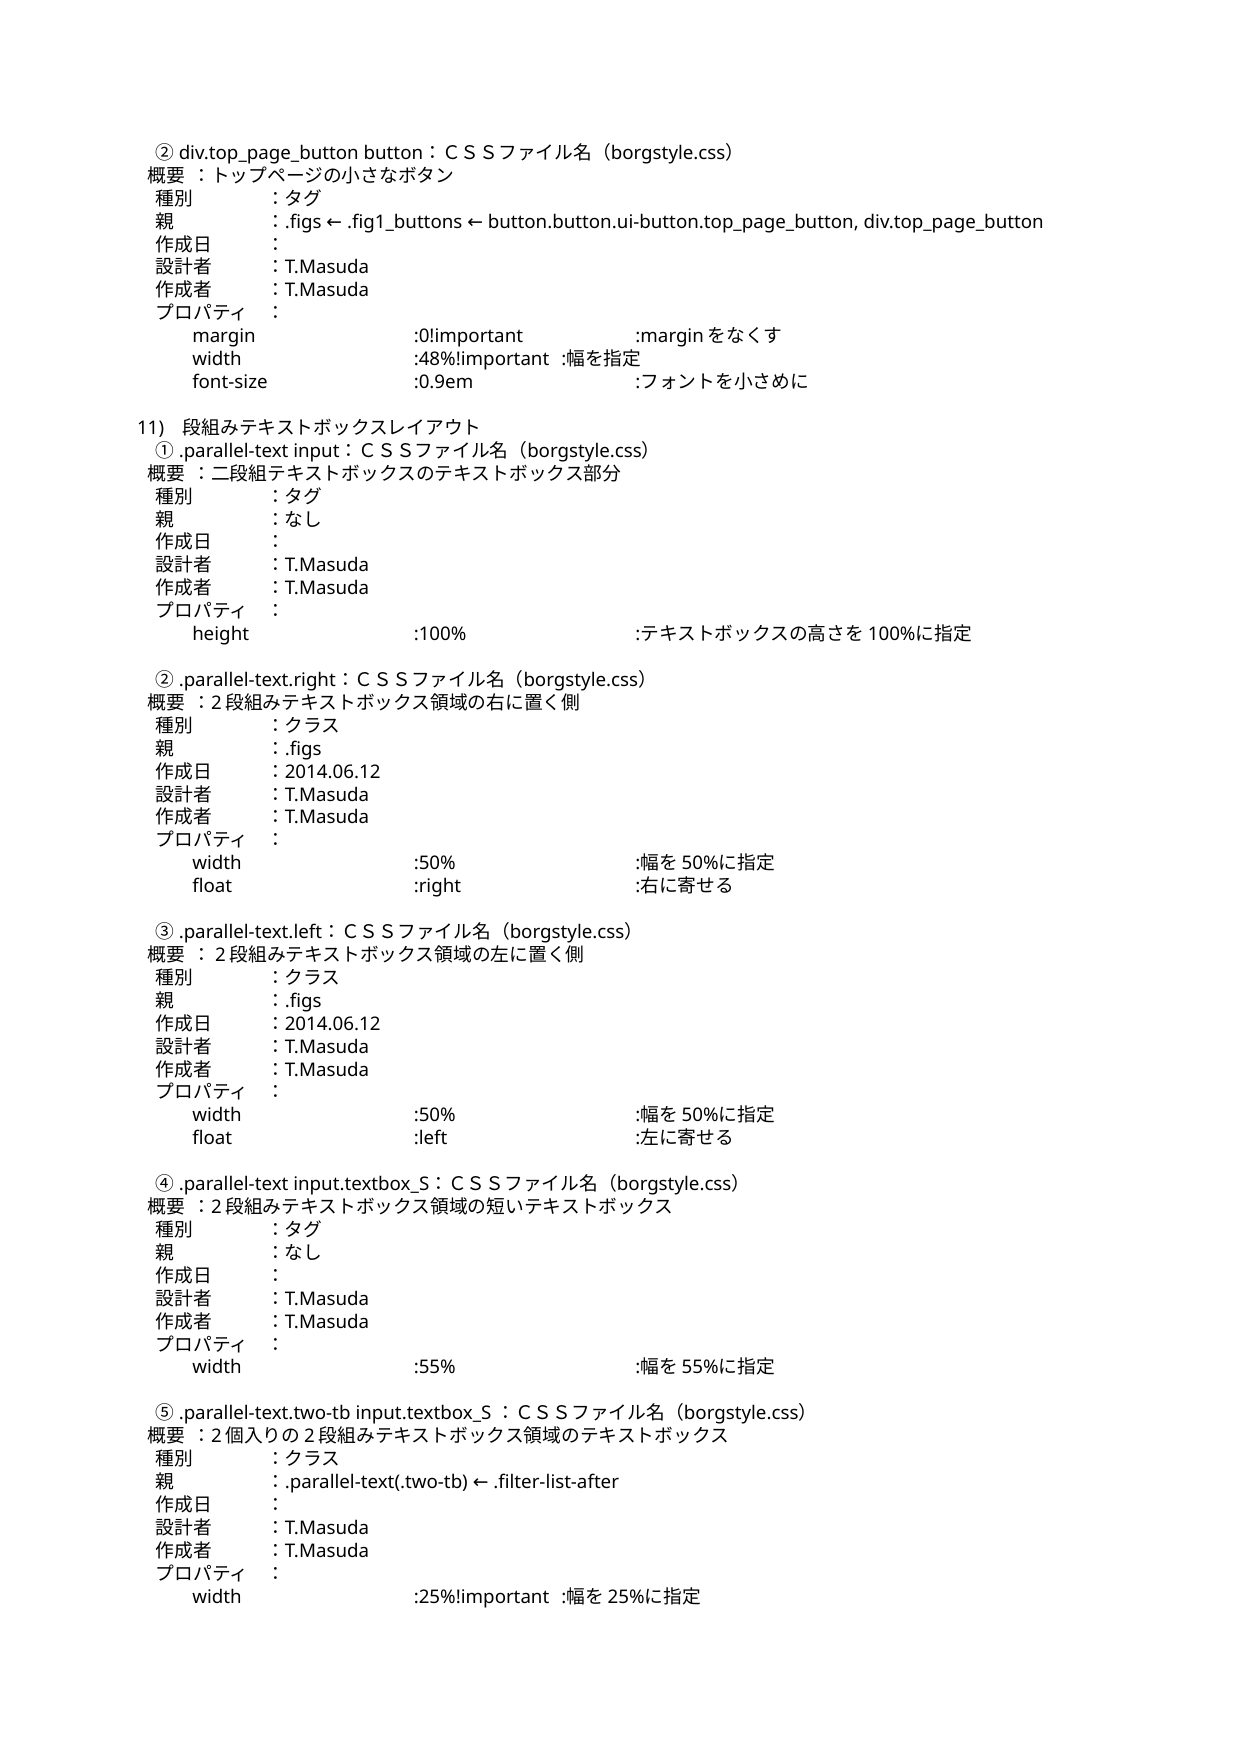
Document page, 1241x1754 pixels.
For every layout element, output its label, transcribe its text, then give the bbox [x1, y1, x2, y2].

text font-size :0.9em :フォントを小さめに [118, 370, 1122, 393]
text 作成者 ：T.Masuda [118, 806, 1122, 828]
text 種別 ：タグ [118, 187, 1122, 210]
text ④ .parallel-text input.textbox_S：ＣＳＳファイル名（borgstyle.css） [118, 1172, 1122, 1195]
text 作成者 ：T.Masuda [118, 576, 1122, 599]
text 11) 段組みテキストボックスレイアウト [118, 416, 1122, 439]
text 親 ：.figs [118, 737, 1122, 760]
text プロパティ ： [118, 599, 1122, 622]
text float :left :左に寄せる [118, 1126, 1122, 1149]
text プロパティ ： [118, 301, 1122, 324]
text width :50% :幅を50%に指定 [118, 851, 1122, 874]
text 作成者 ：T.Masuda [118, 278, 1122, 301]
text 親 ：.figs [118, 989, 1122, 1012]
text 作成日 ： [118, 531, 1122, 553]
text 概要 ：2段組みテキストボックス領域の短いテキストボックス [118, 1195, 1122, 1218]
text 設計者 ：T.Masuda [118, 1516, 1122, 1539]
text 作成日 ：2014.06.12 [118, 760, 1122, 783]
text 種別 ：クラス [118, 966, 1122, 989]
text プロパティ ： [118, 1333, 1122, 1356]
text 種別 ：タグ [118, 1218, 1122, 1241]
text 概要 ：2個入りの2段組みテキストボックス領域のテキストボックス [118, 1424, 1122, 1447]
text 作成者 ：T.Masuda [118, 1310, 1122, 1333]
text 種別 ：クラス [118, 714, 1122, 737]
text プロパティ ： [118, 1081, 1122, 1103]
text 設計者 ：T.Masuda [118, 256, 1122, 278]
text 親 ：なし [118, 508, 1122, 531]
text 概要 ：トップページの小さなボタン [118, 164, 1122, 187]
text プロパティ ： [118, 1562, 1122, 1585]
text width :48%!important :幅を指定 [118, 347, 1122, 370]
text 設計者 ：T.Masuda [118, 783, 1122, 806]
text 概要 ：2段組みテキストボックス領域の右に置く側 [118, 691, 1122, 714]
text 作成日 ： [118, 1493, 1122, 1516]
text ② .parallel-text.right：ＣＳＳファイル名（borgstyle.css） [118, 668, 1122, 691]
text 概要 ：二段組テキストボックスのテキストボックス部分 [118, 462, 1122, 485]
text 種別 ：タグ [118, 485, 1122, 508]
text width :55% :幅を55%に指定 [118, 1356, 1122, 1378]
text 概要 ： 2段組みテキストボックス領域の左に置く側 [118, 943, 1122, 966]
text 親 ：.figs ← .fig1_buttons ← button.button.ui-button.top_page_button, div.top_page_button [118, 210, 1122, 233]
text 種別 ：クラス [118, 1447, 1122, 1470]
text 作成日 ： [118, 1264, 1122, 1287]
text 親 ：なし [118, 1241, 1122, 1264]
text 設計者 ：T.Masuda [118, 553, 1122, 576]
text height :100% :テキストボックスの高さを100%に指定 [118, 622, 1122, 645]
text 作成者 ：T.Masuda [118, 1058, 1122, 1081]
text 親 ：.parallel-text(.two-tb) ← .filter-list-after [118, 1470, 1122, 1493]
text 作成日 ：2014.06.12 [118, 1012, 1122, 1035]
text 設計者 ：T.Masuda [118, 1035, 1122, 1058]
text 設計者 ：T.Masuda [118, 1287, 1122, 1310]
text 作成者 ：T.Masuda [118, 1539, 1122, 1562]
text プロパティ ： [118, 828, 1122, 851]
text ② div.top_page_button button：ＣＳＳファイル名（borgstyle.css） [118, 141, 1122, 164]
text margin :0!important :marginをなくす [118, 324, 1122, 347]
text width :50% :幅を50%に指定 [118, 1103, 1122, 1126]
text ① .parallel-text input：ＣＳＳファイル名（borgstyle.css） [118, 439, 1122, 462]
text ③ .parallel-text.left：ＣＳＳファイル名（borgstyle.css） [118, 920, 1122, 943]
text ⑤ .parallel-text.two-tb input.textbox_S ：ＣＳＳファイル名（borgstyle.css） [118, 1401, 1122, 1424]
text 作成日 ： [118, 233, 1122, 256]
text float :right :右に寄せる [118, 874, 1122, 897]
text width :25%!important :幅を25%に指定 [118, 1585, 1122, 1608]
